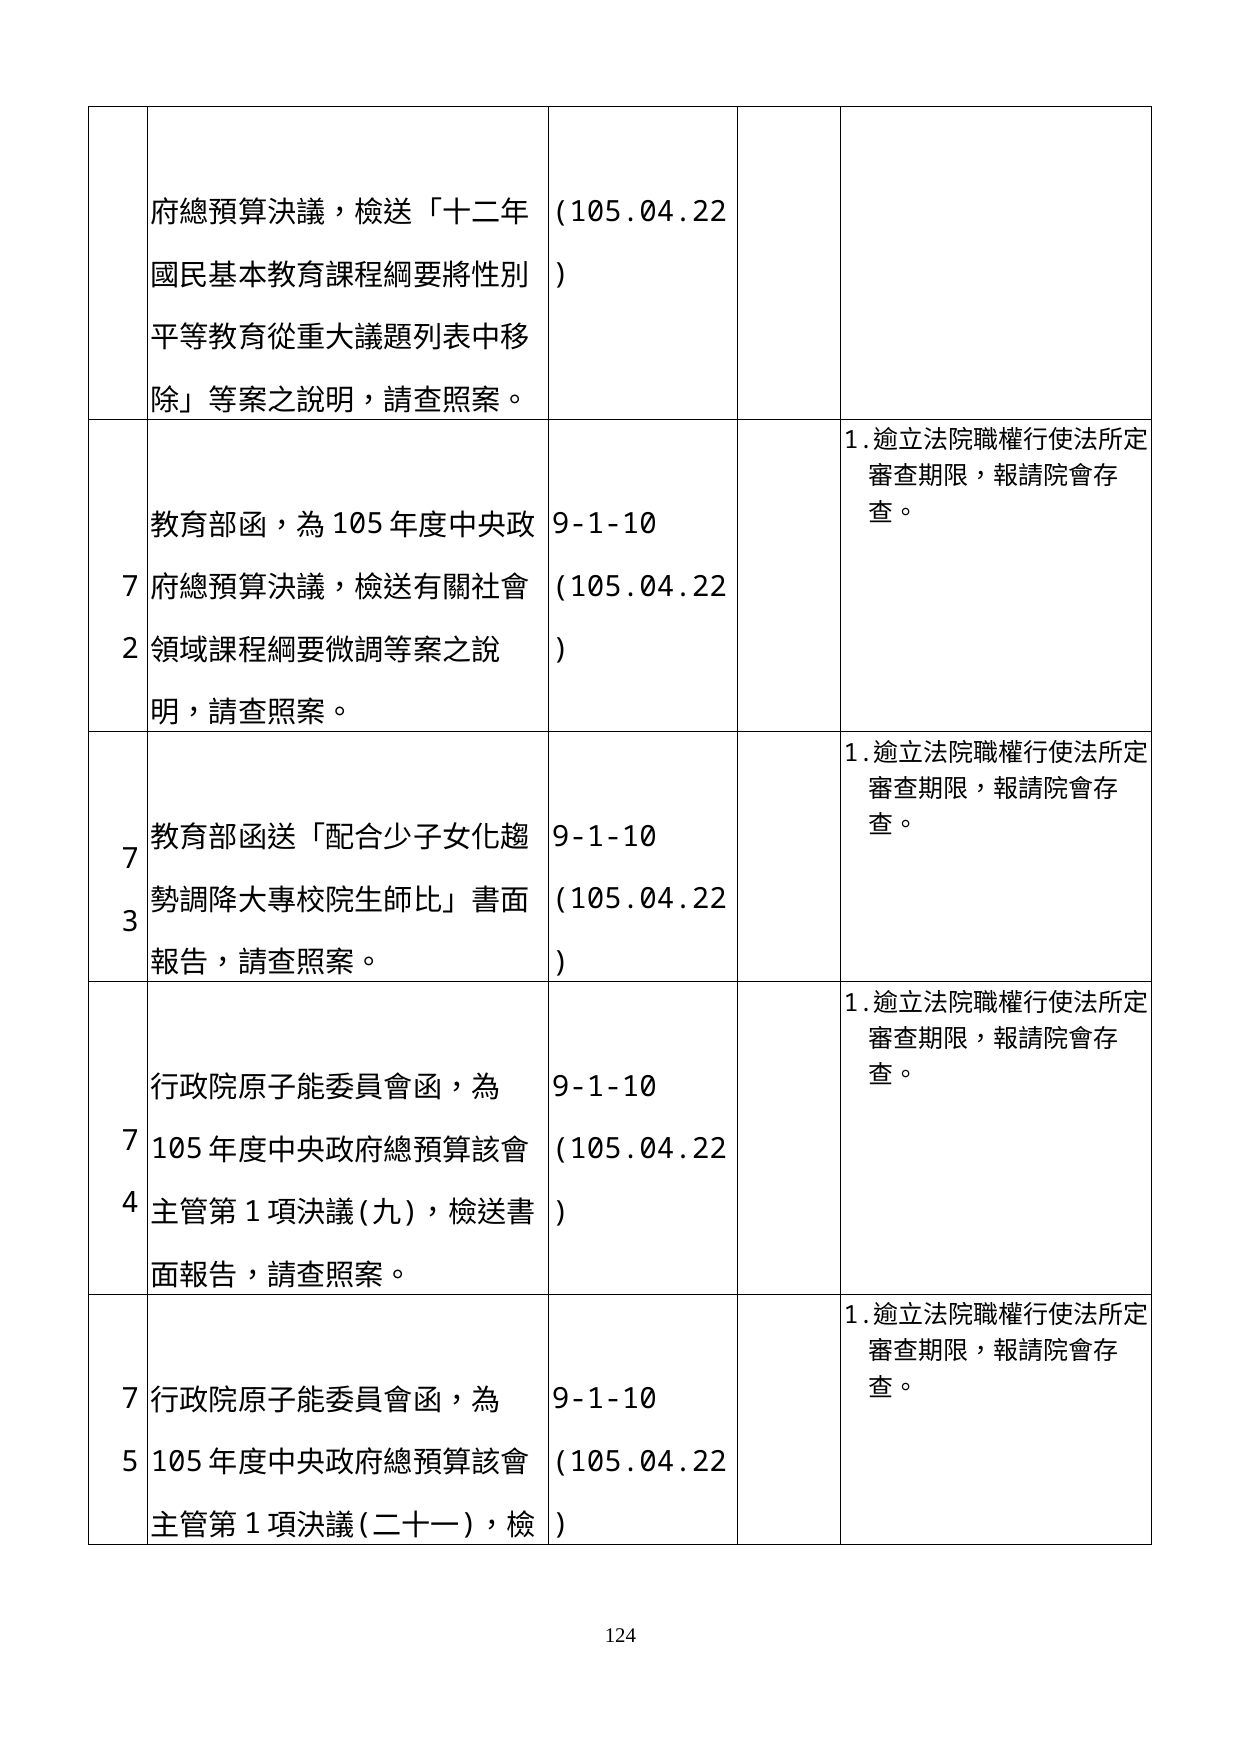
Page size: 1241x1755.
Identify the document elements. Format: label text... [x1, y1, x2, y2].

table_cell 行政院原子能委員會函，為105年度中央政府總預算該會主管第1項決議(九)，檢送書面報告，請查照案。 [148, 982, 548, 1293]
table_cell [89, 1295, 147, 1543]
table_cell 9-1-10 (105.04.22) [549, 732, 737, 981]
table_cell 9-1-10 (105.04.22) [549, 982, 737, 1293]
table_cell [738, 982, 840, 1293]
table_cell [89, 107, 147, 418]
table_cell 行政院原子能委員會函，為105年度中央政府總預算該會主管第1項決議(二十一)，檢 [148, 1295, 548, 1543]
table_cell 9-1-10 (105.04.22) [549, 1295, 737, 1543]
table_cell 1.逾立法院職權行使法所定審查期限，報請院會存查。 [841, 982, 1151, 1293]
table_cell [738, 420, 840, 731]
table_cell [738, 1295, 840, 1543]
table_cell [841, 107, 1151, 418]
table_cell 1.逾立法院職權行使法所定審查期限，報請院會存查。 [841, 420, 1151, 731]
table_cell [89, 420, 147, 731]
table_cell 教育部函，為105年度中央政府總預算決議，檢送有關社會領域課程綱要微調等案之說明，請查照案。 [148, 420, 548, 731]
table_cell [738, 732, 840, 981]
table_cell 9-1-10 (105.04.22) [549, 420, 737, 731]
table_cell 1.逾立法院職權行使法所定審查期限，報請院會存查。 [841, 732, 1151, 981]
table_cell 教育部函送「配合少子女化趨勢調降大專校院生師比」書面報告，請查照案。 [148, 732, 548, 981]
table_cell [89, 732, 147, 981]
table_cell 府總預算決議，檢送「十二年國民基本教育課程綱要將性別平等教育從重大議題列表中移除」等案之說明，請查照案。 [148, 107, 548, 418]
table_cell [89, 982, 147, 1293]
table_cell [738, 107, 840, 418]
table_cell 1.逾立法院職權行使法所定審查期限，報請院會存查。 [841, 1295, 1151, 1543]
table_cell (105.04.22) [549, 107, 737, 418]
